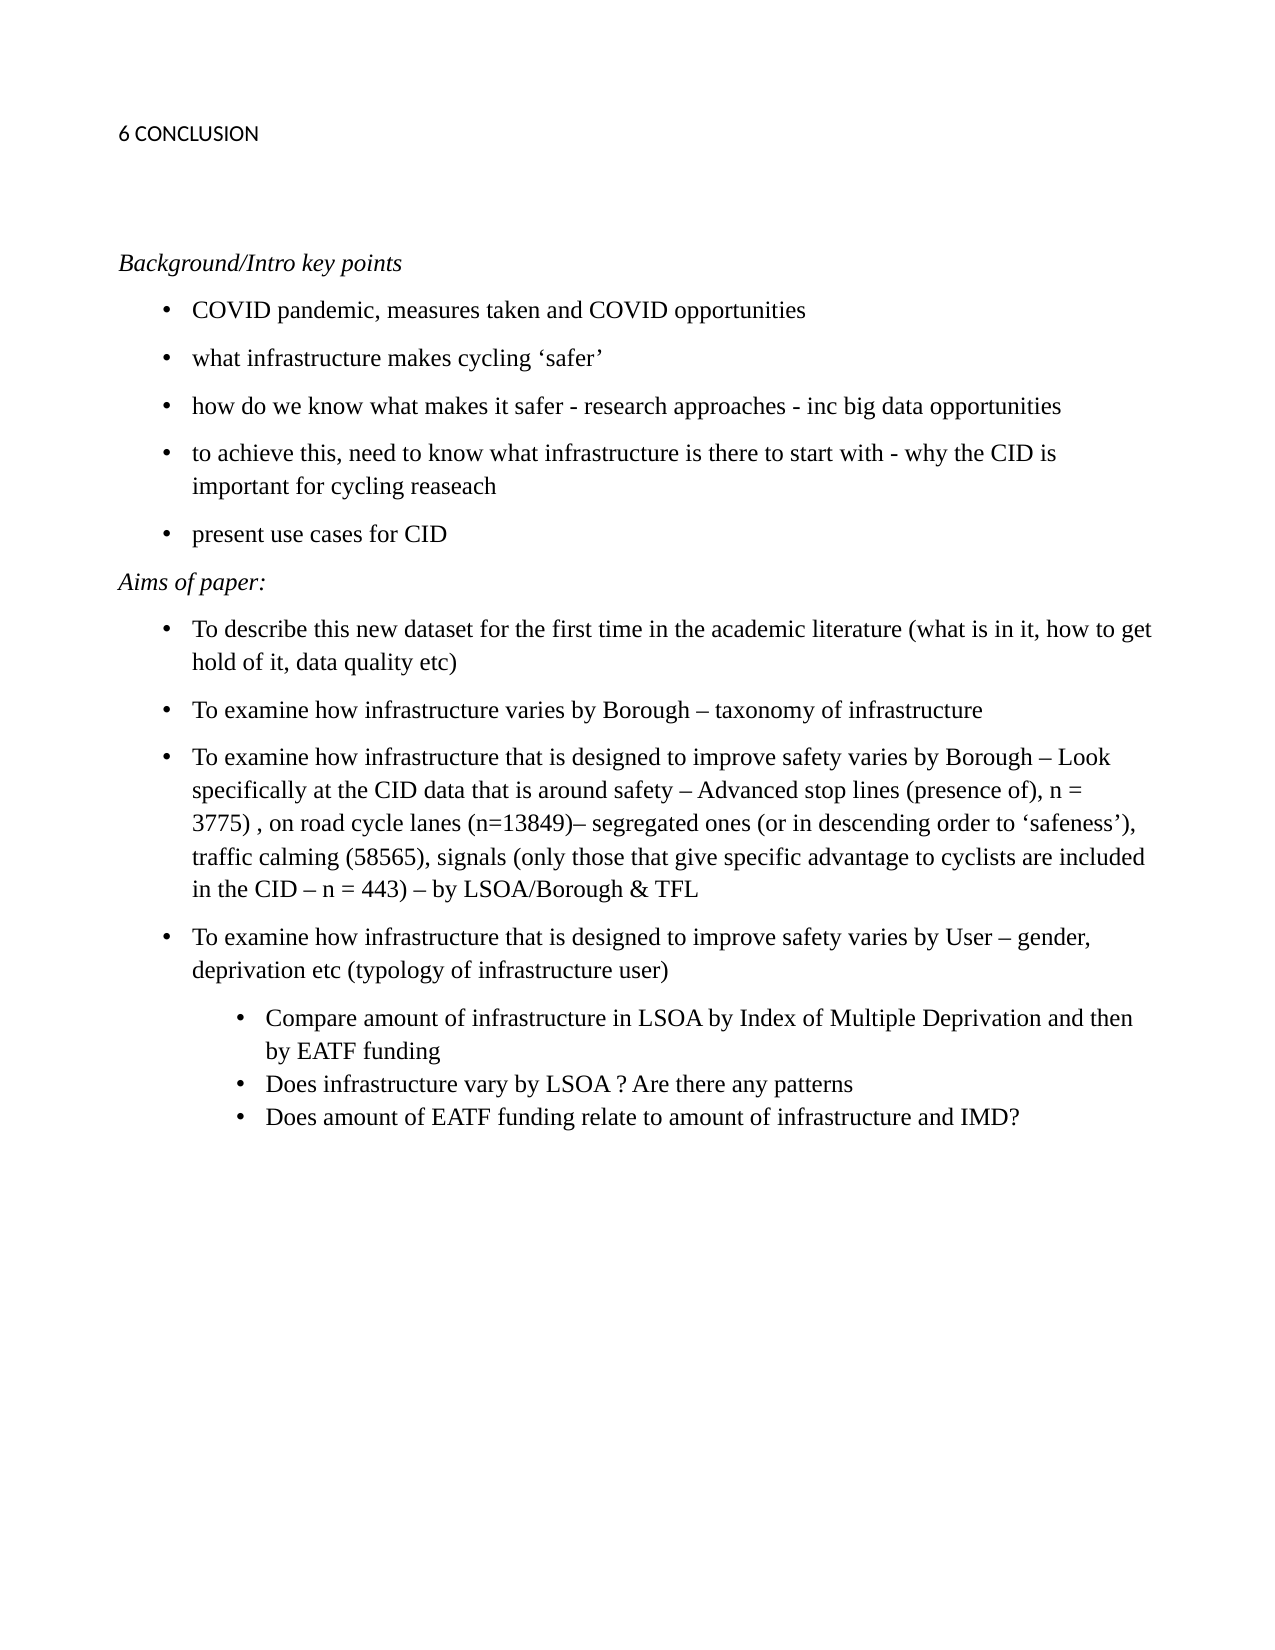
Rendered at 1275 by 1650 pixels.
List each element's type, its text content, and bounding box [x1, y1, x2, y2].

list COVID pandemic, measures taken and COVID opportunities [162, 296, 1157, 324]
list present use cases for CID [162, 519, 1157, 548]
list Compare amount of infrastructure in LSOA by Index of Multiple Deprivation and then by EATF funding [236, 1003, 1157, 1064]
list how do we know what makes it safer - research approaches - inc big data opportunities [162, 391, 1157, 419]
list To describe this new dataset for the first time in the academic literature (what is in it, how to get hold of it, data quality etc) [162, 614, 1157, 676]
text Background/Intro key points [118, 248, 1157, 277]
list to achieve this, need to know what infrastructure is there to start with - why the CID is important for cycling reaseach [162, 438, 1157, 500]
text Aims of paper: [118, 567, 1157, 595]
list Does amount of EATF funding relate to amount of infrastructure and IMD? [236, 1102, 1157, 1131]
list To examine how infrastructure varies by Borough – taxonomy of infrastructure [162, 695, 1157, 724]
list To examine how infrastructure that is designed to improve safety varies by User – gender, deprivation etc (typology of infrastructure user) [162, 922, 1157, 984]
list To examine how infrastructure that is designed to improve safety varies by Borough – Look specifically at the CID data that is around safety – Advanced stop lines (presence of), n = 3775) , on road cycle lanes (n=13849)– segregated ones (or in descending order to ‘safeness’), traffic calming (58565), signals (only those that give specific advantage to cyclists are included in the CID – n = 443) – by LSOA/Borough & TFL [162, 742, 1157, 903]
text 6 CONCLUSION [118, 118, 1157, 147]
list Does infrastructure vary by LSOA ? Are there any patterns [236, 1069, 1157, 1098]
list what infrastructure makes cycling ‘safer’ [162, 343, 1157, 372]
